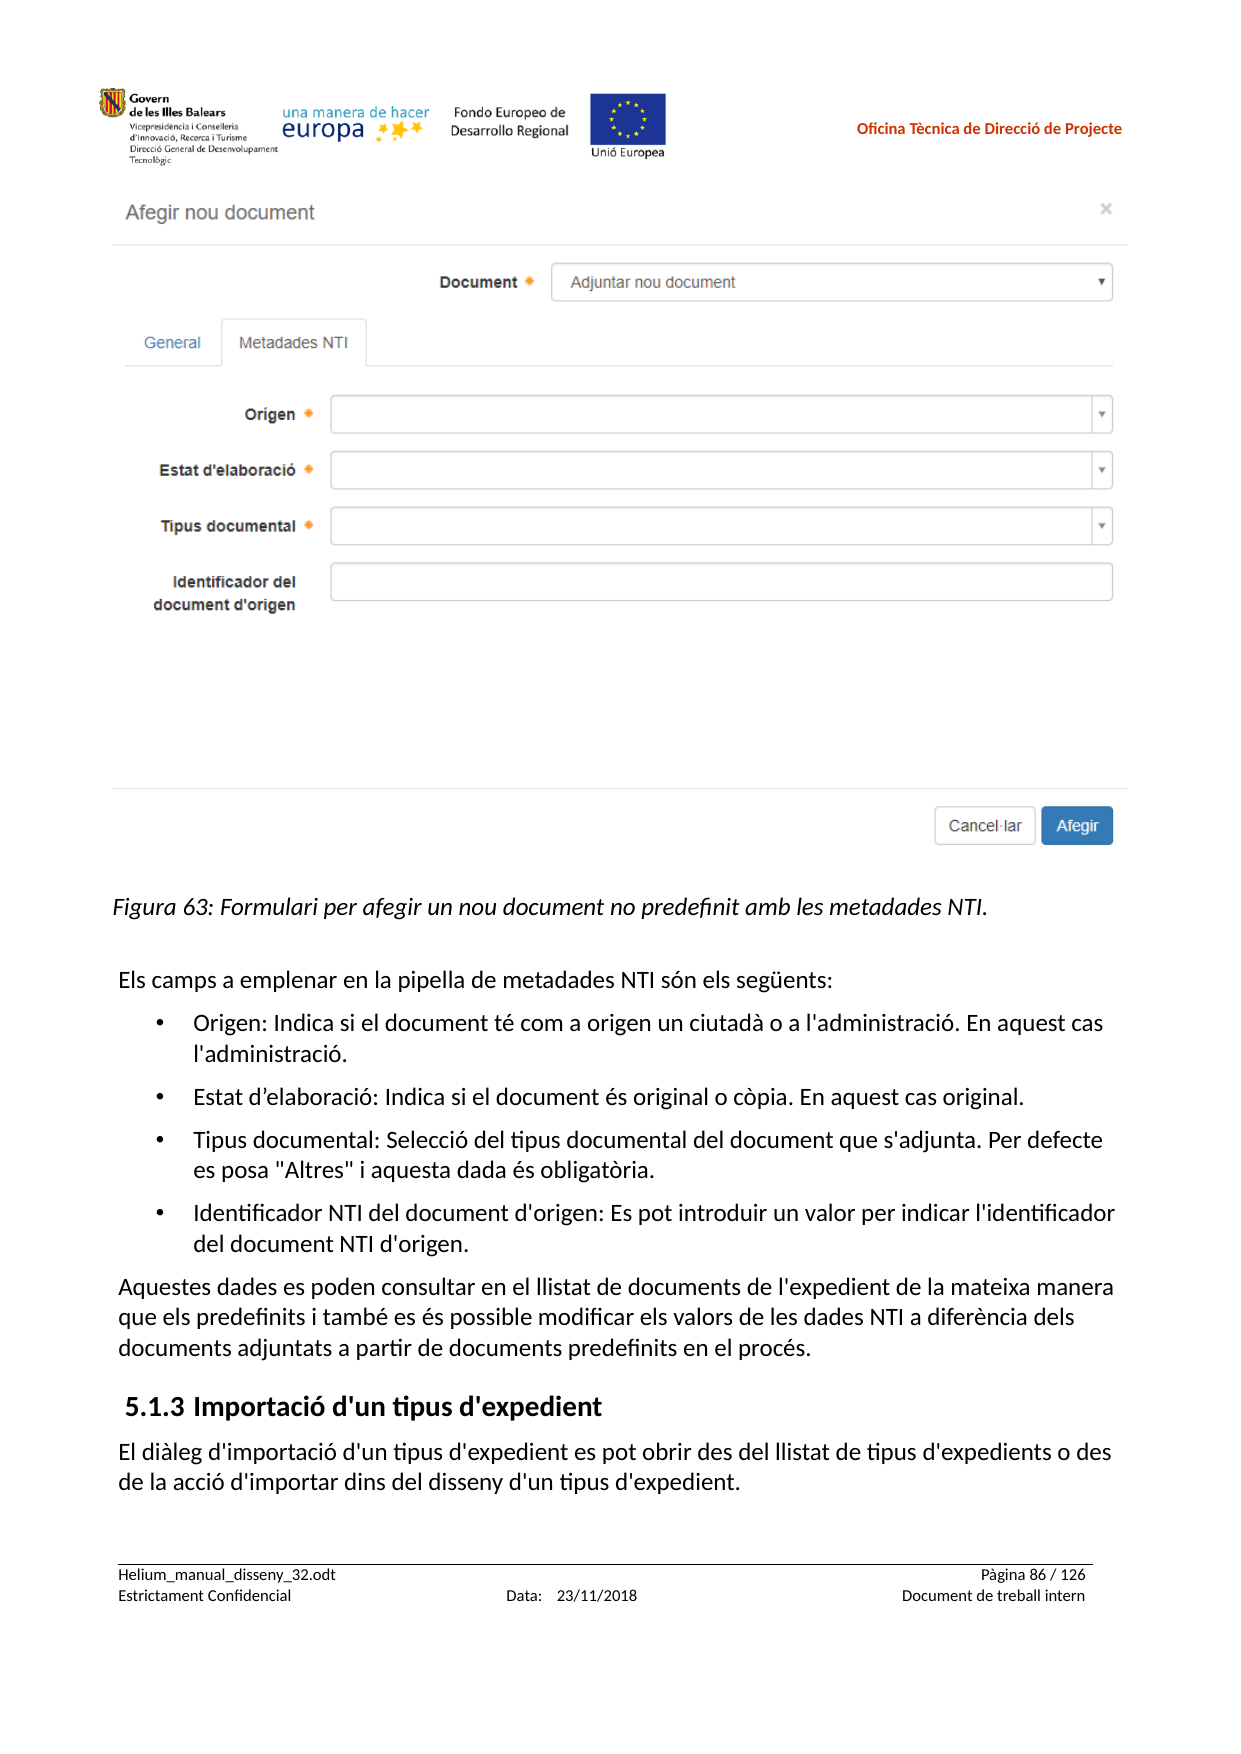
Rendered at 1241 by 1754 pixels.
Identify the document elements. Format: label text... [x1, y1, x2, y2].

picture [112, 191, 1128, 861]
list Tipus documental: Selecció del tipus documental del document que s'adjunta. Per defecte es posa "Altres" i aquesta dada és obligatòria. [156, 1124, 1122, 1185]
text El diàleg d'importació d'un tipus d'expedient es pot obrir des del llistat de tipus d'expedients o des de la acció d'importar dins del disseny d'un tipus d'expedient. [118, 1436, 1122, 1497]
list Estat d’elaboració: Indica si el document és original o còpia. En aquest cas original. [156, 1081, 1122, 1111]
text Aquestes dades es poden consultar en el llistat de documents de l'expedient de la mateixa manera que els predefinits i també es és possible modificar els valors de les dades NTI a diferència dels documents adjuntats a partir de documents predefinits en el procés. [118, 1271, 1122, 1363]
text Els camps a emplenar en la pipella de metadades NTI són els següents: [118, 964, 1122, 995]
picture [99, 87, 668, 166]
list Origen: Indica si el document té com a origen un ciutadà o a l'administració. En aquest cas l'administració. [156, 1007, 1122, 1068]
subtitle Importació d'un tipus d'expedient [118, 1388, 1122, 1423]
list Identificador NTI del document d'origen: Es pot introduir un valor per indicar l'identificador del document NTI d'origen. [156, 1197, 1122, 1258]
text Figura 63: Formulari per afegir un nou document no predefinit amb les metadades NTI. [112, 861, 1128, 921]
